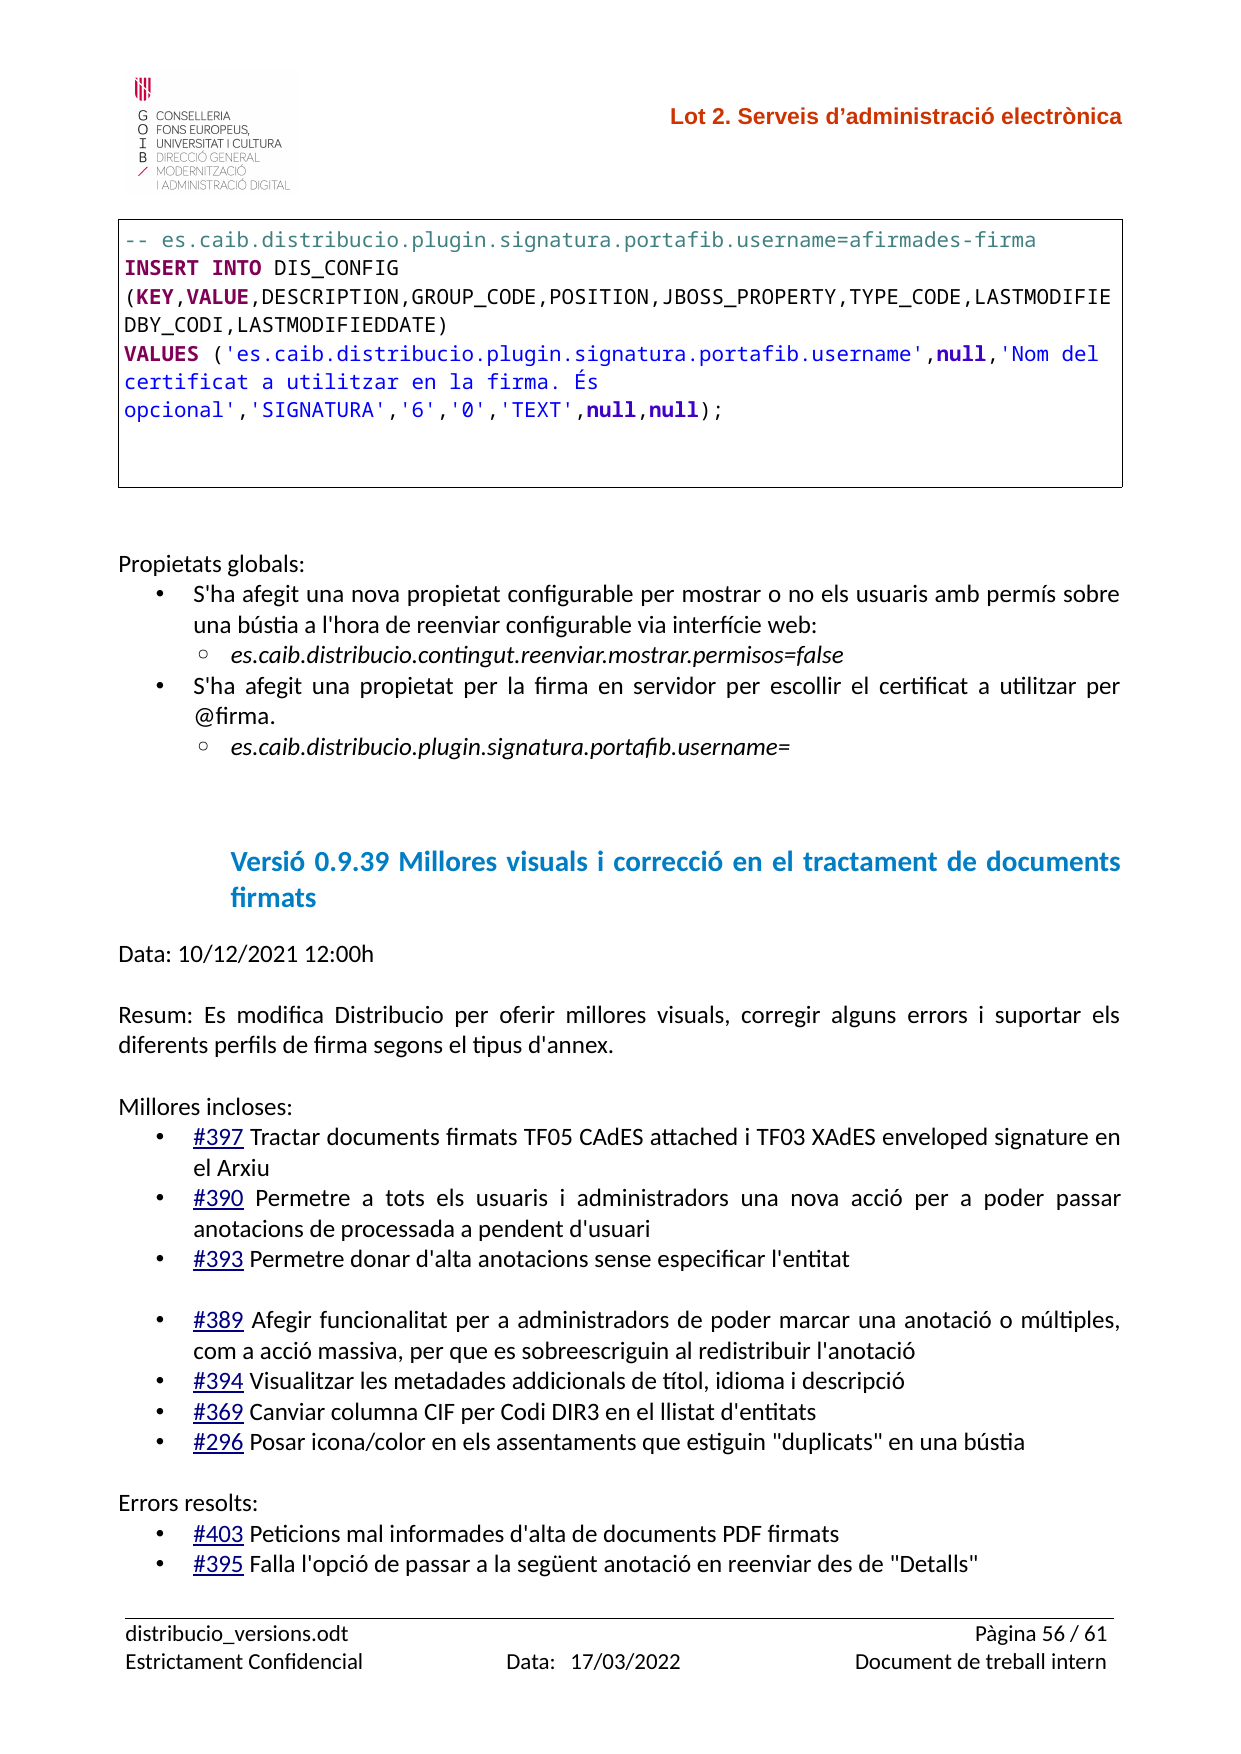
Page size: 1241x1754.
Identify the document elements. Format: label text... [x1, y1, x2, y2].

list S'ha afegit una propietat per la firma en servidor per escollir el certificat a utilitzar per @firma. [156, 670, 1122, 731]
text Propietats globals: [118, 548, 1122, 578]
list #394 Visualitzar les metadades addicionals de títol, idioma i descripció [156, 1365, 1122, 1396]
list #395 Falla l'opció de passar a la següent anotació en reenviar des de "Detalls" [156, 1548, 1122, 1579]
list #296 Posar icona/color en els assentaments que estiguin "duplicats" en una bústia [156, 1426, 1122, 1457]
list #393 Permetre donar d'alta anotacions sense especificar l'entitat [156, 1243, 1122, 1274]
text Resum: Es modifica Distribucio per oferir millores visuals, corregir alguns errors i suportar els diferents perfils de firma segons el tipus d'annex. [118, 999, 1122, 1060]
text Data: 10/12/2021 12:00h [118, 938, 1122, 968]
list es.caib.distribucio.plugin.signatura.portafib.username= [193, 731, 1122, 761]
list #397 Tractar documents firmats TF05 CAdES attached i TF03 XAdES enveloped signature en el Arxiu [156, 1121, 1122, 1182]
picture [126, 70, 299, 197]
text Errors resolts: [118, 1487, 1122, 1518]
list es.caib.distribucio.contingut.reenviar.mostrar.permisos=false [193, 639, 1122, 670]
table_header -- es.caib.distribucio.plugin.signatura.portafib.username=afirmades-firma INSERT INTO DIS_CONFIG (KEY,VALUE,DESCRIPTION,GROUP_CODE,POSITION,JBOSS_PROPERTY,TYPE_CODE,LASTMODIFIEDBY_CODI,LASTMODIFIEDDATE) VALUES ('es.caib.distribucio.plugin.signatura.portafib.username',null,'Nom del certificat a utilitzar en la firma. És opcional','SIGNATURA','6','0','TEXT',null,null); [119, 220, 1122, 487]
list #369 Canviar columna CIF per Codi DIR3 en el llistat d'entitats [156, 1396, 1122, 1426]
subtitle Versió 0.9.39 Millores visuals i correcció en el tractament de documents firmats [153, 843, 1122, 914]
list #403 Peticions mal informades d'alta de documents PDF firmats [156, 1518, 1122, 1548]
text Millores incloses: [118, 1091, 1122, 1121]
list #390 Permetre a tots els usuaris i administradors una nova acció per a poder passar anotacions de processada a pendent d'usuari [156, 1182, 1122, 1243]
list S'ha afegit una nova propietat configurable per mostrar o no els usuaris amb permís sobre una bústia a l'hora de reenviar configurable via interfície web: [156, 578, 1122, 639]
list #389 Afegir funcionalitat per a administradors de poder marcar una anotació o múltiples, com a acció massiva, per que es sobreescriguin al redistribuir l'anotació [156, 1304, 1122, 1365]
